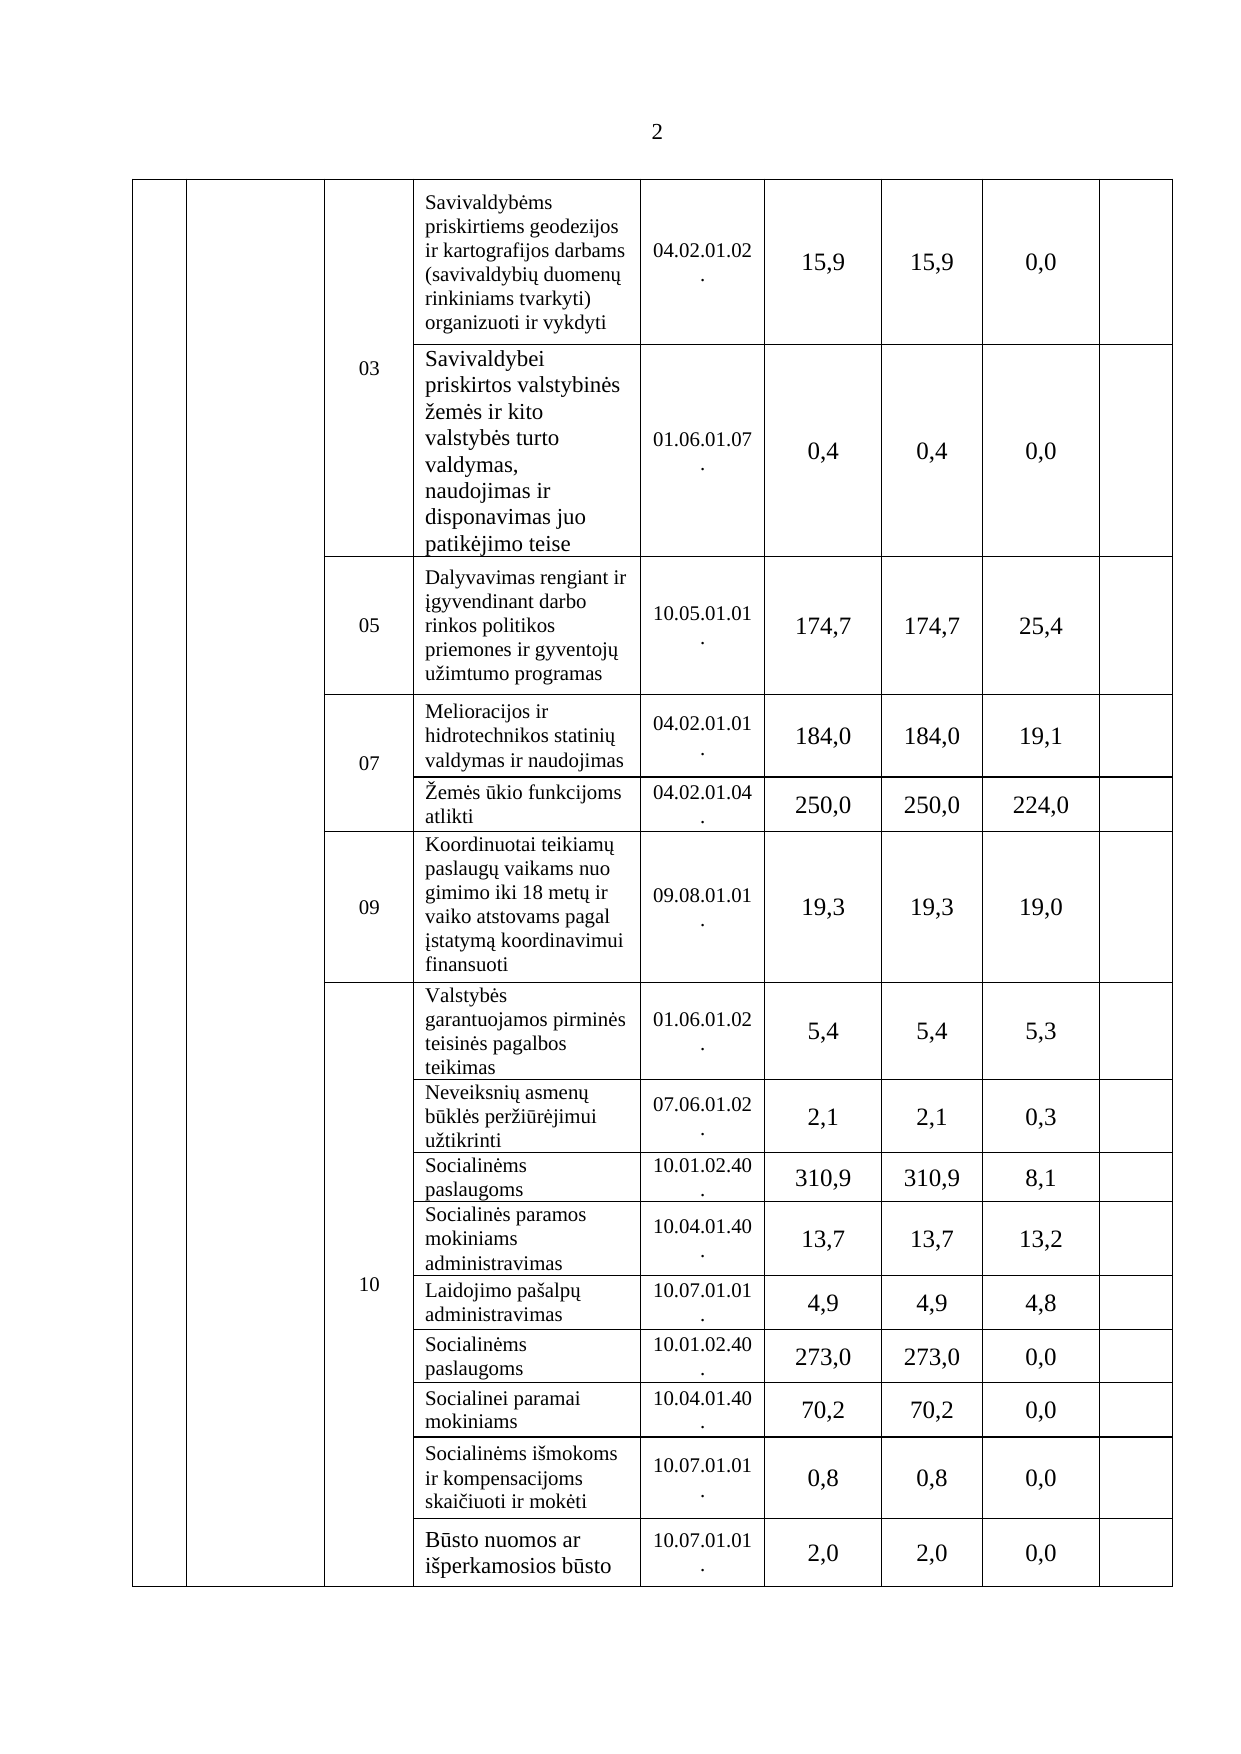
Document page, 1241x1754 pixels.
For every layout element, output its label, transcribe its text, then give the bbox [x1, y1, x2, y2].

table_cell 10.04.01.40. [641, 1383, 764, 1436]
table_cell [1100, 695, 1172, 776]
table_cell 05 [325, 557, 413, 693]
table_cell 2,1 [765, 1080, 881, 1152]
table_cell 0,8 [765, 1438, 881, 1518]
table_cell 0,0 [983, 1383, 1099, 1436]
table_cell 0,3 [983, 1080, 1099, 1152]
table_cell 07.06.01.02. [641, 1080, 764, 1152]
table_cell [1173, 179, 1181, 344]
table_cell 15,9 [882, 180, 982, 344]
table_cell 10 [325, 983, 413, 1586]
table_cell Socialinei paramai mokiniams [414, 1383, 640, 1436]
table_cell 70,2 [765, 1383, 881, 1436]
table_cell Savivaldybėms priskirtiems geodezijos ir kartografijos darbams (savivaldybių duomenų rinkiniams tvarkyti) organizuoti ir vykdyti [414, 180, 640, 344]
table_cell Laidojimo pašalpų administravimas [414, 1276, 640, 1329]
table_cell [1173, 1201, 1181, 1274]
table_cell [1173, 556, 1181, 693]
table_cell 5,4 [882, 983, 982, 1079]
table_cell Melioracijos ir hidrotechnikos statinių valdymas ir naudojimas [414, 695, 640, 776]
table_cell 04.02.01.02. [641, 180, 764, 344]
table_cell 70,2 [882, 1383, 982, 1436]
table_cell 0,8 [882, 1438, 982, 1518]
table_cell Socialinėms paslaugoms [414, 1153, 640, 1201]
table_cell 10.05.01.01. [641, 557, 764, 693]
table_cell 174,7 [765, 557, 881, 693]
table_cell 0,4 [765, 345, 881, 556]
table_cell 10.01.02.40. [641, 1330, 764, 1382]
table_cell 2,1 [882, 1080, 982, 1152]
table_cell [1100, 1383, 1172, 1436]
table_cell Koordinuotai teikiamų paslaugų vaikams nuo gimimo iki 18 metų ir vaiko atstovams pagal įstatymą koordinavimui finansuoti [414, 832, 640, 982]
table_cell 310,9 [765, 1153, 881, 1201]
table_cell [1100, 1153, 1172, 1201]
table_cell [1173, 776, 1181, 831]
table_cell 5,3 [983, 983, 1099, 1079]
table_cell 0,0 [983, 345, 1099, 556]
table_cell 0,0 [983, 1438, 1099, 1518]
table_cell [1100, 1276, 1172, 1329]
table_cell [187, 180, 324, 1586]
table_cell 250,0 [765, 778, 881, 831]
table_cell 2,0 [882, 1519, 982, 1586]
table_cell [133, 180, 186, 1586]
table_cell 01.06.01.02. [641, 983, 764, 1079]
table_cell [1173, 344, 1181, 556]
table_cell 224,0 [983, 778, 1099, 831]
table_cell 19,3 [882, 832, 982, 982]
table_cell [1173, 1079, 1181, 1152]
table_cell 10.01.02.40. [641, 1153, 764, 1201]
table_cell 04.02.01.04. [641, 778, 764, 831]
table_cell 19,0 [983, 832, 1099, 982]
table_cell 273,0 [882, 1330, 982, 1382]
table_cell [1173, 982, 1181, 1079]
table_cell 19,3 [765, 832, 881, 982]
table_cell Neveiksnių asmenų būklės peržiūrėjimui užtikrinti [414, 1080, 640, 1152]
table_cell [1100, 557, 1172, 693]
table_cell 0,4 [882, 345, 982, 556]
table_cell 4,8 [983, 1276, 1099, 1329]
table_cell [1173, 1275, 1181, 1329]
table_cell 2,0 [765, 1519, 881, 1586]
table_cell [1173, 1518, 1181, 1586]
table_cell [1100, 1080, 1172, 1152]
table_cell 09 [325, 832, 413, 982]
table_cell Socialinėms išmokoms ir kompensacijoms skaičiuoti ir mokėti [414, 1438, 640, 1518]
table_cell 01.06.01.07. [641, 345, 764, 556]
table_cell 8,1 [983, 1153, 1099, 1201]
table_cell 184,0 [765, 695, 881, 776]
table_cell [1173, 1382, 1181, 1436]
table_cell [1100, 778, 1172, 831]
table_cell 0,0 [983, 1330, 1099, 1382]
table_cell 13,7 [882, 1202, 982, 1274]
table_cell 25,4 [983, 557, 1099, 693]
table_cell Socialinėms paslaugoms [414, 1330, 640, 1382]
table_cell 10.07.01.01. [641, 1519, 764, 1586]
table_cell [1173, 694, 1181, 776]
table_cell Žemės ūkio funkcijoms atlikti [414, 778, 640, 831]
table_cell [1100, 1202, 1172, 1274]
table_cell Dalyvavimas rengiant ir įgyvendinant darbo rinkos politikos priemones ir gyventojų užimtumo programas [414, 557, 640, 693]
table_cell [1173, 1329, 1181, 1382]
table_cell Socialinės paramos mokiniams administravimas [414, 1202, 640, 1274]
table_cell 10.07.01.01. [641, 1276, 764, 1329]
table_cell 4,9 [882, 1276, 982, 1329]
table_cell [1100, 983, 1172, 1079]
table_cell [1100, 345, 1172, 556]
table_cell 250,0 [882, 778, 982, 831]
table_cell 4,9 [765, 1276, 881, 1329]
table_cell 13,7 [765, 1202, 881, 1274]
table_cell Savivaldybei priskirtos valstybinės žemės ir kito valstybės turto valdymas, naudojimas ir disponavimas juo patikėjimo teise [414, 345, 640, 556]
table_cell [1173, 1436, 1181, 1518]
table_cell 07 [325, 695, 413, 831]
table_cell 10.04.01.40. [641, 1202, 764, 1274]
table_cell 310,9 [882, 1153, 982, 1201]
table_cell 174,7 [882, 557, 982, 693]
table_cell [1100, 1438, 1172, 1518]
table_cell 273,0 [765, 1330, 881, 1382]
table_cell 0,0 [983, 1519, 1099, 1586]
table_cell [1173, 831, 1181, 982]
table_cell [1100, 832, 1172, 982]
table_cell 09.08.01.01. [641, 832, 764, 982]
table_cell 15,9 [765, 180, 881, 344]
table_cell Valstybės garantuojamos pirminės teisinės pagalbos teikimas [414, 983, 640, 1079]
table_cell [1173, 1152, 1181, 1201]
table_cell [1100, 1519, 1172, 1586]
table_cell 03 [325, 180, 413, 556]
table_cell 04.02.01.01. [641, 695, 764, 776]
table_cell Būsto nuomos ar išperkamosios būsto [414, 1519, 640, 1586]
table_cell [1100, 180, 1172, 344]
table_cell 0,0 [983, 180, 1099, 344]
table_cell 19,1 [983, 695, 1099, 776]
table_cell 10.07.01.01. [641, 1438, 764, 1518]
table_cell [1100, 1330, 1172, 1382]
table_cell 184,0 [882, 695, 982, 776]
table_cell 13,2 [983, 1202, 1099, 1274]
table_cell 5,4 [765, 983, 881, 1079]
